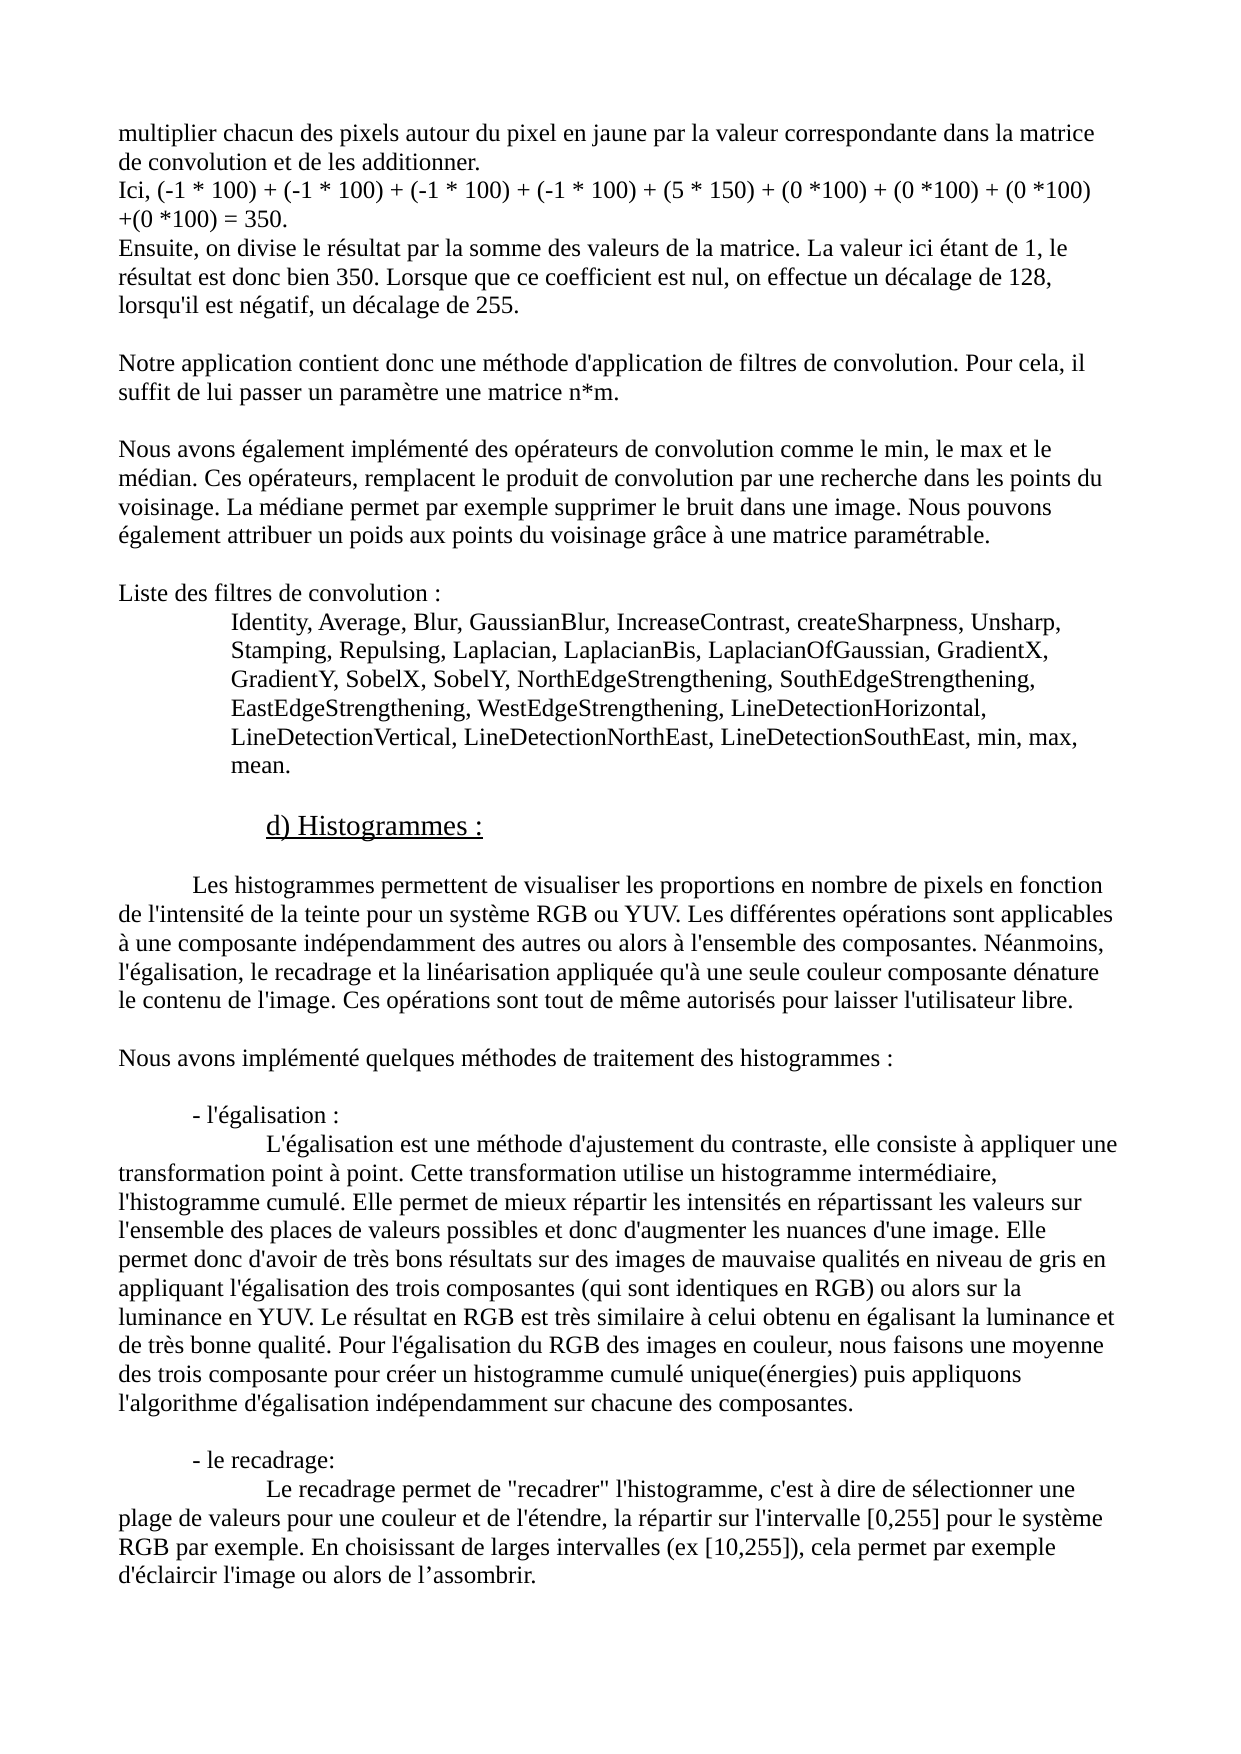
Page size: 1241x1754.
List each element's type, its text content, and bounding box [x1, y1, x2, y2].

text - l'égalisation : [118, 1100, 1122, 1129]
text Les histogrammes permettent de visualiser les proportions en nombre de pixels en fonction de l'intensité de la teinte pour un système RGB ou YUV. Les différentes opérations sont applicables à une composante indépendamment des autres ou alors à l'ensemble des composantes. Néanmoins, l'égalisation, le recadrage et la linéarisation appliquée qu'à une seule couleur composante dénature le contenu de l'image. Ces opérations sont tout de même autorisés pour laisser l'utilisateur libre. [118, 870, 1122, 1014]
text Notre application contient donc une méthode d'application de filtres de convolution. Pour cela, il suffit de lui passer un paramètre une matrice n*m. [118, 348, 1122, 406]
text multiplier chacun des pixels autour du pixel en jaune par la valeur correspondante dans la matrice de convolution et de les additionner. [118, 118, 1122, 176]
text d) Histogrammes : [118, 808, 1122, 842]
text Nous avons implémenté quelques méthodes de traitement des histogrammes : [118, 1043, 1122, 1072]
text L'égalisation est une méthode d'ajustement du contraste, elle consiste à appliquer une transformation point à point. Cette transformation utilise un histogramme intermédiaire, l'histogramme cumulé. Elle permet de mieux répartir les intensités en répartissant les valeurs sur l'ensemble des places de valeurs possibles et donc d'augmenter les nuances d'une image. Elle permet donc d'avoir de très bons résultats sur des images de mauvaise qualités en niveau de gris en appliquant l'égalisation des trois composantes (qui sont identiques en RGB) ou alors sur la luminance en YUV. Le résultat en RGB est très similaire à celui obtenu en égalisant la luminance et de très bonne qualité. Pour l'égalisation du RGB des images en couleur, nous faisons une moyenne des trois composante pour créer un histogramme cumulé unique(énergies) puis appliquons l'algorithme d'égalisation indépendamment sur chacune des composantes. [118, 1129, 1122, 1417]
text Ensuite, on divise le résultat par la somme des valeurs de la matrice. La valeur ici étant de 1, le résultat est donc bien 350. Lorsque que ce coefficient est nul, on effectue un décalage de 128, lorsqu'il est négatif, un décalage de 255. [118, 233, 1122, 319]
text Le recadrage permet de "recadrer" l'histogramme, c'est à dire de sélectionner une plage de valeurs pour une couleur et de l'étendre, la répartir sur l'intervalle [0,255] pour le système RGB par exemple. En choisissant de larges intervalles (ex [10,255]), cela permet par exemple d'éclaircir l'image ou alors de l’assombrir. [118, 1474, 1122, 1589]
text Liste des filtres de convolution : [118, 578, 1122, 607]
text Nous avons également implémenté des opérateurs de convolution comme le min, le max et le médian. Ces opérateurs, remplacent le produit de convolution par une recherche dans les points du voisinage. La médiane permet par exemple supprimer le bruit dans une image. Nous pouvons également attribuer un poids aux points du voisinage grâce à une matrice paramétrable. [118, 434, 1122, 549]
list Identity, Average, Blur, GaussianBlur, IncreaseContrast, createSharpness, Unsharp, Stamping, Repulsing, Laplacian, LaplacianBis, LaplacianOfGaussian, GradientX, GradientY, SobelX, SobelY, NorthEdgeStrengthening, SouthEdgeStrengthening, EastEdgeStrengthening, WestEdgeStrengthening, LineDetectionHorizontal, LineDetectionVertical, LineDetectionNorthEast, LineDetectionSouthEast, min, max, mean. [193, 607, 1122, 779]
text - le recadrage: [118, 1445, 1122, 1474]
text Ici, (-1 * 100) + (-1 * 100) + (-1 * 100) + (-1 * 100) + (5 * 150) + (0 *100) + (0 *100) + (0 *100) +(0 *100) = 350. [118, 176, 1122, 233]
